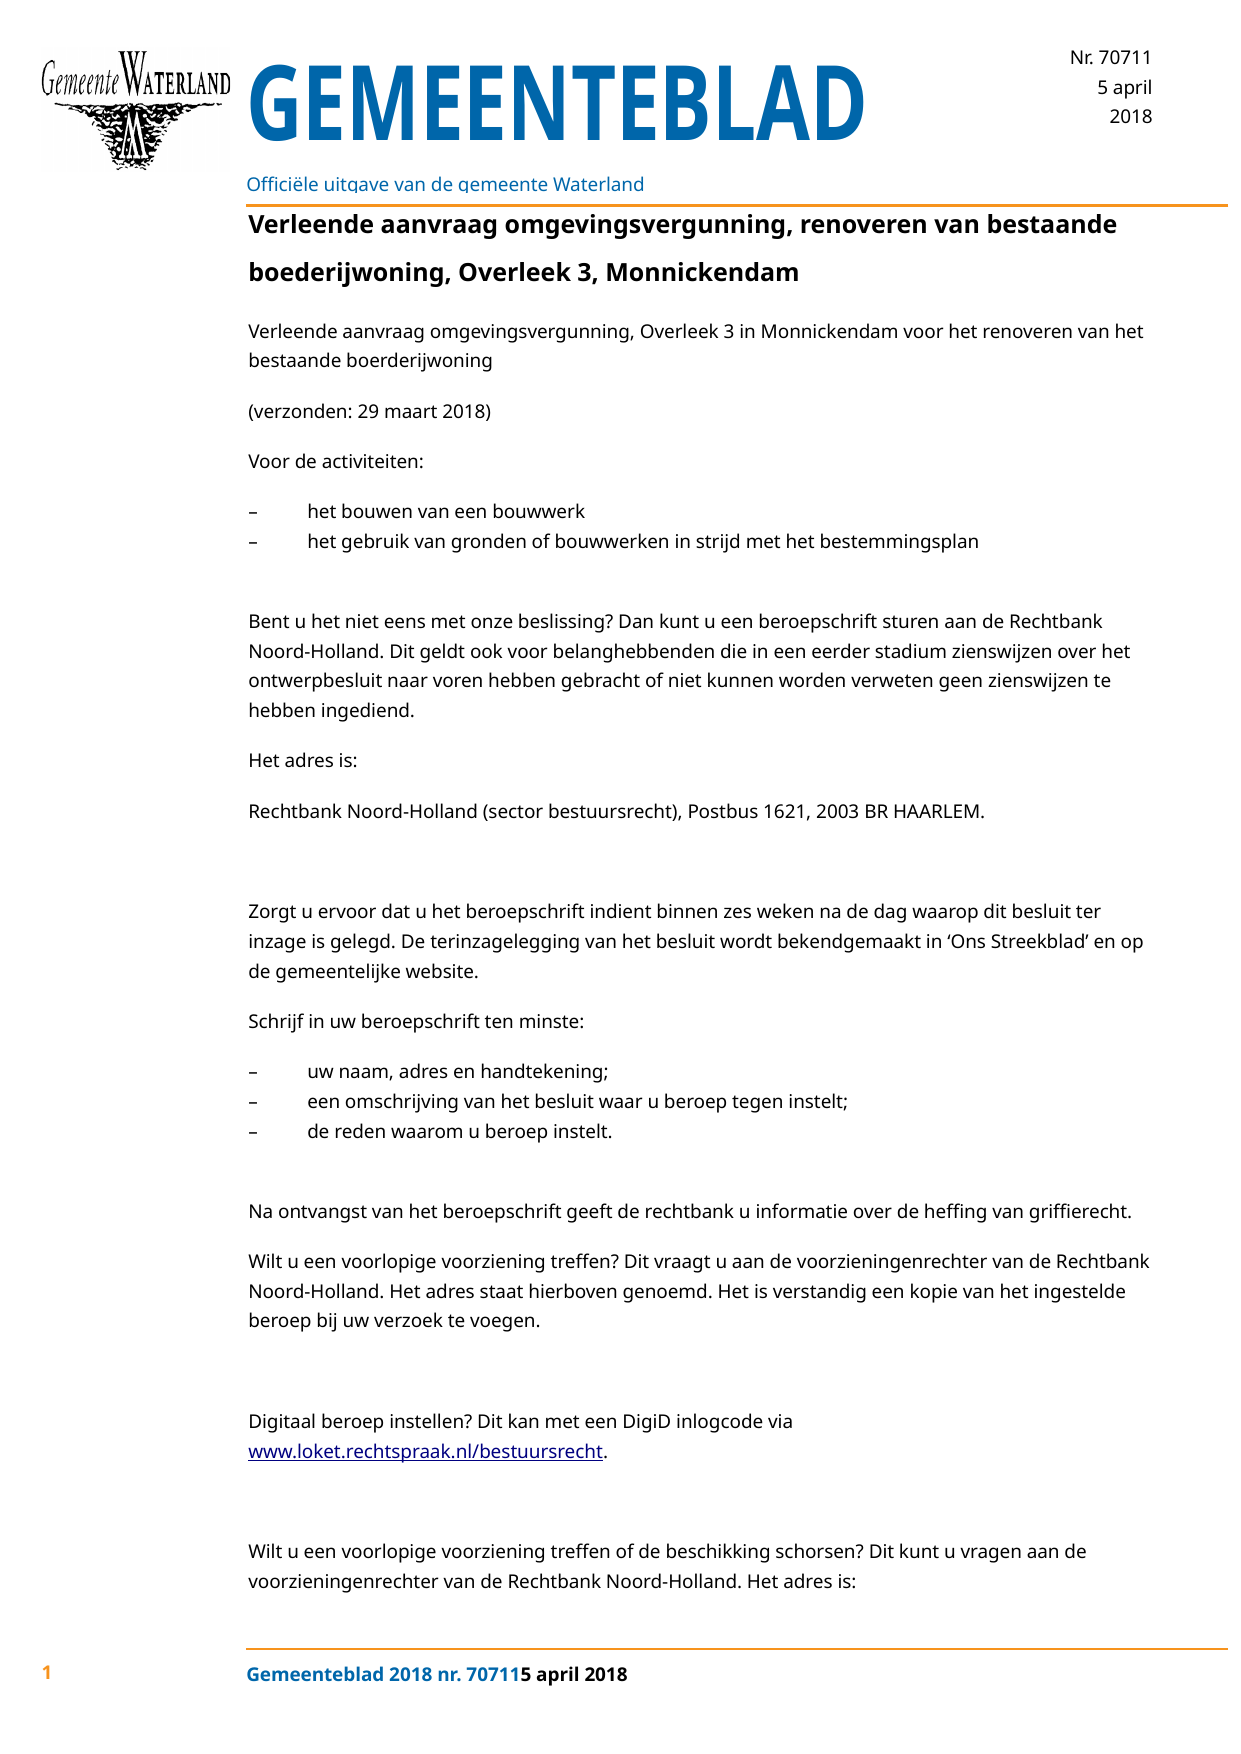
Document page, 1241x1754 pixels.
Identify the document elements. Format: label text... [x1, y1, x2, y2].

text Voor de activiteiten: [248, 448, 1152, 474]
picture [41, 47, 231, 172]
text (verzonden: 29 maart 2018) [248, 398, 1152, 424]
list het gebruik van gronden of bouwwerken in strijd met het bestemmingsplan [248, 528, 1152, 554]
text Wilt u een voorlopige voorziening treffen of de beschikking schorsen? Dit kunt u vragen aan de voorzieningenrechter van de Rechtbank Noord-Holland. Het adres is: [248, 1539, 1152, 1594]
text Schrijf in uw beroepschrift ten minste: [248, 1008, 1152, 1034]
text Wilt u een voorlopige voorziening treffen? Dit vraagt u aan de voorzieningenrechter van de Rechtbank Noord-Holland. Het adres staat hierboven genoemd. Het is verstandig een kopie van het ingestelde beroep bij uw verzoek te voegen. [248, 1248, 1152, 1333]
list de reden waarom u beroep instelt. [248, 1118, 1152, 1144]
text Verleende aanvraag omgevingsvergunning, renoveren van bestaande boederijwoning, Overleek 3, Monnickendam [248, 207, 1152, 288]
text Het adres is: [248, 747, 1152, 773]
text Verleende aanvraag omgevingsvergunning, Overleek 3 in Monnickendam voor het renoveren van het bestaande boerderijwoning [248, 318, 1152, 373]
text Bent u het niet eens met onze beslissing? Dan kunt u een beroepschrift sturen aan de Rechtbank Noord-Holland. Dit geldt ook voor belanghebbenden die in een eerder stadium zienswijzen over het ontwerpbesluit naar voren hebben gebracht of niet kunnen worden verweten geen zienswijzen te hebben ingediend. [248, 608, 1152, 723]
text Zorgt u ervoor dat u het beroepschrift indient binnen zes weken na de dag waarop dit besluit ter inzage is gelegd. De terinzagelegging van het besluit wordt bekendgemaakt in ‘Ons Streekblad’ en op de gemeentelijke website. [248, 899, 1152, 984]
text Na ontvangst van het beroepschrift geeft de rechtbank u informatie over de heffing van griffierecht. [248, 1198, 1152, 1224]
text Digitaal beroep instellen? Dit kan met een DigiD inlogcode via www.loket.rechtspraak.nl/bestuursrecht. [248, 1408, 1152, 1464]
list het bouwen van een bouwwerk [248, 499, 1152, 524]
list een omschrijving van het besluit waar u beroep tegen instelt; [248, 1088, 1152, 1114]
text Rechtbank Noord-Holland (sector bestuursrecht), Postbus 1621, 2003 BR HAARLEM. [248, 798, 1152, 824]
list uw naam, adres en handtekening; [248, 1059, 1152, 1084]
